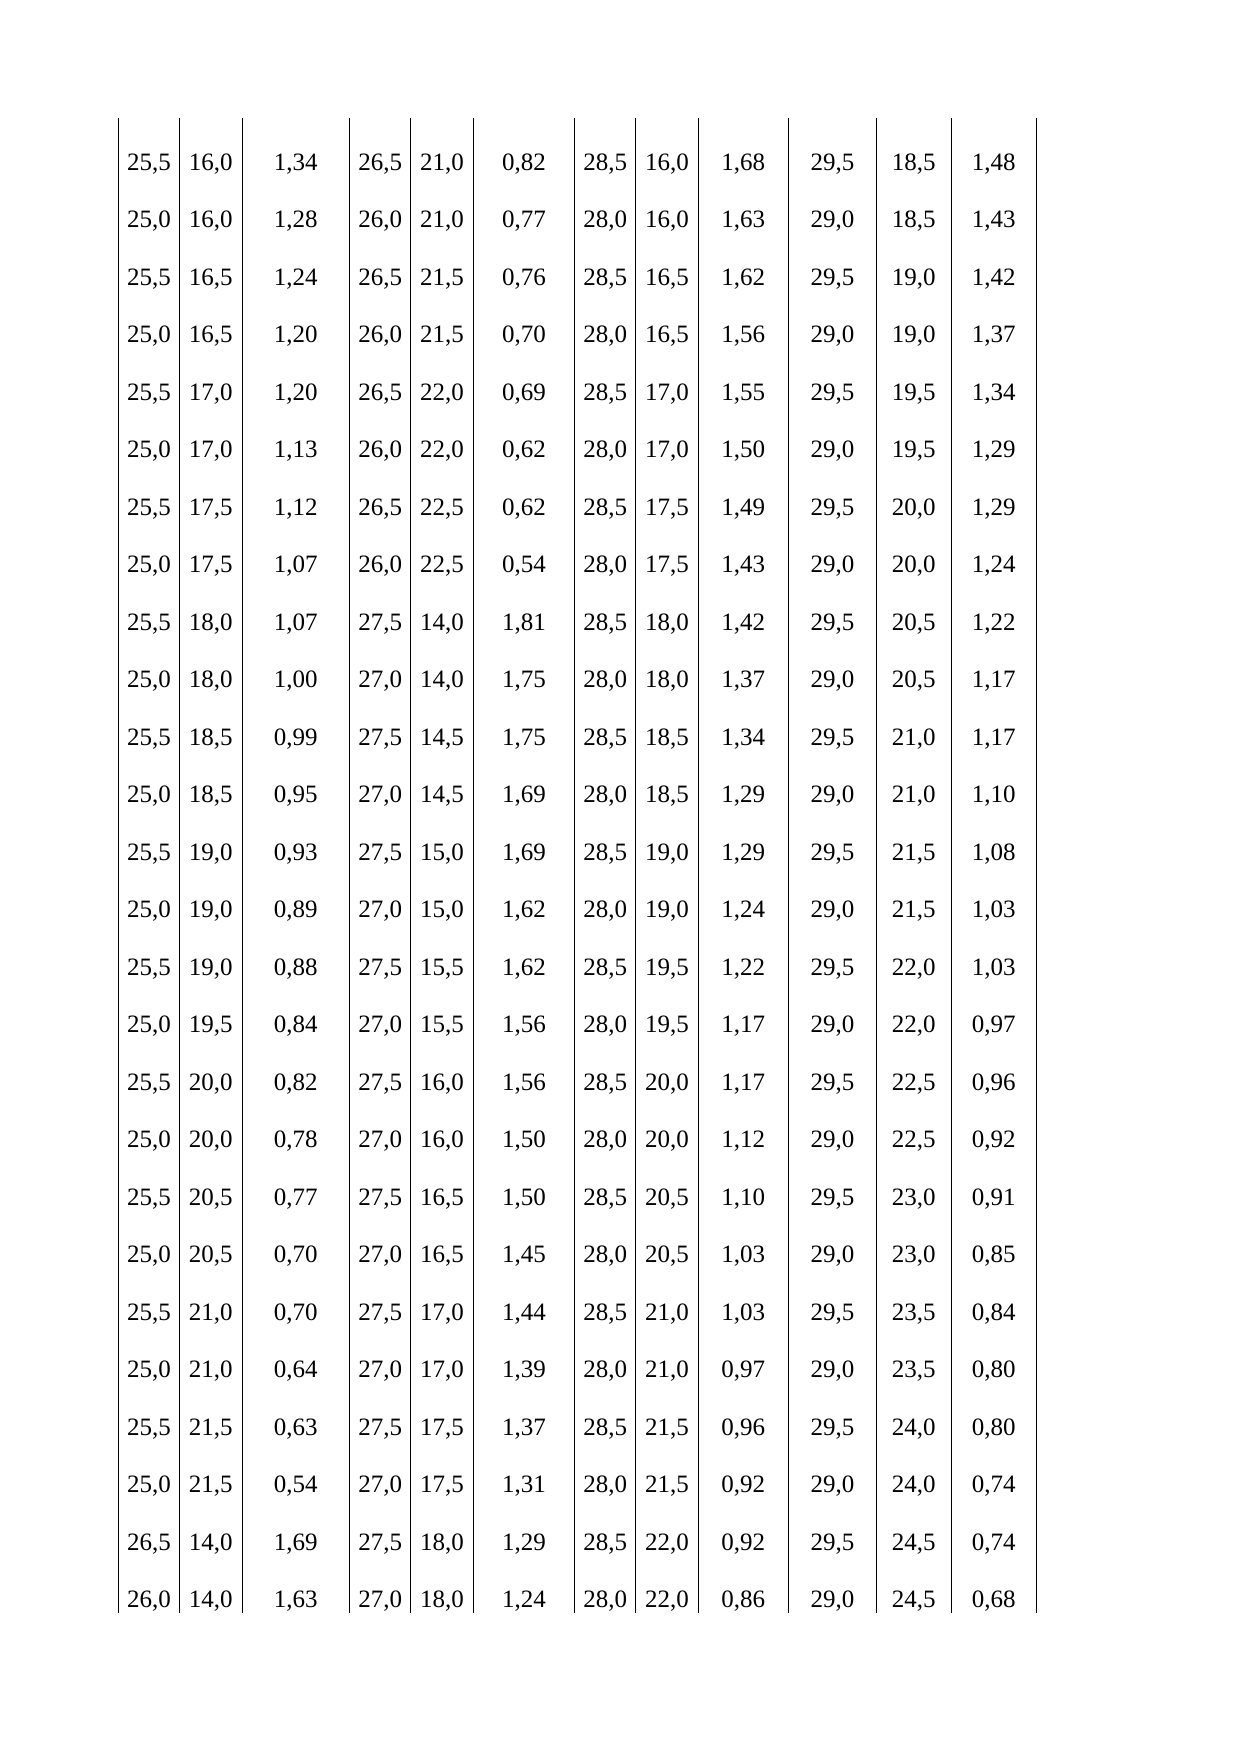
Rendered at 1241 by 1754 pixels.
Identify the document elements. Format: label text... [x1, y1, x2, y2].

table_cell 0,54 [474, 549, 574, 607]
table_cell 0,88 [243, 952, 349, 1009]
table_cell 29,0 [789, 1124, 876, 1182]
table_cell 25,0 [119, 779, 179, 837]
table_cell 28,0 [575, 319, 635, 377]
table_cell 1,17 [699, 1067, 788, 1124]
table_cell 0,62 [474, 434, 574, 492]
table_cell 17,5 [636, 549, 698, 607]
table_cell 0,54 [243, 1469, 349, 1527]
table_cell 28,5 [575, 837, 635, 894]
table_cell 1,24 [474, 1584, 574, 1613]
table_cell 27,0 [350, 894, 410, 952]
table_cell 28,5 [575, 377, 635, 434]
table_cell 28,5 [575, 1297, 635, 1354]
table_cell 25,0 [119, 1354, 179, 1412]
table_cell 18,5 [180, 779, 242, 837]
table_cell 26,0 [119, 1584, 179, 1613]
table_cell 1,69 [474, 779, 574, 837]
table_cell 1,34 [952, 377, 1036, 434]
table_cell 27,5 [350, 1527, 410, 1584]
table_cell 25,5 [119, 262, 179, 319]
table_cell 1,56 [699, 319, 788, 377]
table_cell 17,0 [411, 1354, 473, 1412]
table_cell 0,86 [699, 1584, 788, 1613]
table_cell 1,08 [952, 837, 1036, 894]
table_cell 14,0 [180, 1584, 242, 1613]
table_cell 1,22 [952, 607, 1036, 664]
table_cell 1,44 [474, 1297, 574, 1354]
table_cell 0,92 [952, 1124, 1036, 1182]
table_cell 1,13 [243, 434, 349, 492]
table_cell 28,0 [575, 549, 635, 607]
table_cell 22,0 [411, 434, 473, 492]
table_cell 0,62 [474, 492, 574, 549]
table_cell 25,0 [119, 664, 179, 722]
table_cell 25,5 [119, 952, 179, 1009]
table_cell [877, 118, 951, 147]
table_cell 19,0 [636, 837, 698, 894]
table_cell 1,42 [699, 607, 788, 664]
table_cell 1,24 [243, 262, 349, 319]
table_cell 16,0 [411, 1124, 473, 1182]
table_cell 1,45 [474, 1239, 574, 1297]
table_cell 1,62 [474, 952, 574, 1009]
table_cell 21,0 [411, 204, 473, 262]
table_cell 29,0 [789, 1354, 876, 1412]
table_cell 26,5 [350, 377, 410, 434]
table_cell [575, 118, 635, 147]
table_cell 0,78 [243, 1124, 349, 1182]
table_cell 1,75 [474, 722, 574, 779]
table_cell 0,82 [243, 1067, 349, 1124]
table_cell 29,5 [789, 837, 876, 894]
table_cell 1,29 [474, 1527, 574, 1584]
table_cell 17,5 [411, 1412, 473, 1469]
table_cell 0,77 [243, 1182, 349, 1239]
table_cell 0,70 [474, 319, 574, 377]
table_cell 1,12 [699, 1124, 788, 1182]
table_cell 26,0 [350, 319, 410, 377]
table_cell 27,5 [350, 1412, 410, 1469]
table_cell 16,5 [636, 319, 698, 377]
table_cell 28,5 [575, 952, 635, 1009]
table_cell 14,0 [411, 607, 473, 664]
table_cell 0,97 [699, 1354, 788, 1412]
table_cell 25,0 [119, 1469, 179, 1527]
table_cell 0,96 [699, 1412, 788, 1469]
table_cell 20,5 [877, 607, 951, 664]
table_cell 15,5 [411, 952, 473, 1009]
table_cell 29,0 [789, 204, 876, 262]
table_cell 1,10 [699, 1182, 788, 1239]
table_cell 29,5 [789, 607, 876, 664]
table_cell 29,0 [789, 1009, 876, 1067]
table_cell 17,0 [636, 434, 698, 492]
table_cell 0,74 [952, 1527, 1036, 1584]
table_cell 19,0 [180, 894, 242, 952]
table_cell 24,5 [877, 1584, 951, 1613]
table_cell 21,5 [411, 319, 473, 377]
table_cell 29,5 [789, 722, 876, 779]
table_cell 0,64 [243, 1354, 349, 1412]
table_cell 17,5 [180, 492, 242, 549]
table_cell 1,03 [699, 1297, 788, 1354]
table_cell 25,0 [119, 319, 179, 377]
table_cell 27,0 [350, 1009, 410, 1067]
table_cell 26,5 [350, 492, 410, 549]
table_cell 20,0 [636, 1067, 698, 1124]
table_cell [180, 118, 242, 147]
table_cell 26,0 [350, 204, 410, 262]
table_cell 28,5 [575, 1412, 635, 1469]
table_cell 24,0 [877, 1412, 951, 1469]
table_cell 26,5 [119, 1527, 179, 1584]
table_cell [243, 118, 349, 147]
table_cell 28,0 [575, 779, 635, 837]
table_cell 29,5 [789, 147, 876, 204]
table_cell 18,0 [411, 1527, 473, 1584]
table_cell 1,42 [952, 262, 1036, 319]
table_cell 26,5 [350, 147, 410, 204]
table_cell 29,0 [789, 319, 876, 377]
table_cell 1,75 [474, 664, 574, 722]
table_cell 27,0 [350, 664, 410, 722]
table_cell 1,12 [243, 492, 349, 549]
table_cell 21,0 [180, 1354, 242, 1412]
table_cell 0,85 [952, 1239, 1036, 1297]
table_cell 1,56 [474, 1009, 574, 1067]
table_cell 19,5 [877, 377, 951, 434]
table_cell 1,22 [699, 952, 788, 1009]
table_cell 27,0 [350, 1354, 410, 1412]
table_cell 0,84 [243, 1009, 349, 1067]
table_cell 29,5 [789, 492, 876, 549]
table_cell 29,5 [789, 1182, 876, 1239]
table_cell 17,0 [180, 377, 242, 434]
table_cell 20,5 [636, 1239, 698, 1297]
table_cell 0,77 [474, 204, 574, 262]
table_cell 27,0 [350, 1124, 410, 1182]
table_cell 0,84 [952, 1297, 1036, 1354]
table_cell 25,0 [119, 1239, 179, 1297]
table_cell 27,5 [350, 1182, 410, 1239]
table_cell 18,5 [636, 779, 698, 837]
table_cell 20,5 [636, 1182, 698, 1239]
table_cell 22,0 [636, 1584, 698, 1613]
table_cell 22,0 [877, 1009, 951, 1067]
table_cell 28,0 [575, 434, 635, 492]
table_cell 1,10 [952, 779, 1036, 837]
table_cell 21,5 [636, 1469, 698, 1527]
table_cell 28,0 [575, 1009, 635, 1067]
table_cell 1,24 [952, 549, 1036, 607]
table_cell 16,5 [636, 262, 698, 319]
table_cell 1,29 [699, 837, 788, 894]
table_cell 1,17 [952, 722, 1036, 779]
table_cell 14,0 [411, 664, 473, 722]
table_cell 29,5 [789, 1412, 876, 1469]
table_cell 0,80 [952, 1412, 1036, 1469]
table_cell 29,0 [789, 779, 876, 837]
table_cell 1,56 [474, 1067, 574, 1124]
table_cell 18,5 [636, 722, 698, 779]
table_cell 20,0 [877, 549, 951, 607]
table_cell 27,0 [350, 1584, 410, 1613]
table_cell 21,5 [411, 262, 473, 319]
table_cell 20,5 [180, 1239, 242, 1297]
table_cell 16,0 [636, 147, 698, 204]
table_cell 0,89 [243, 894, 349, 952]
table_cell 1,68 [699, 147, 788, 204]
table_cell 21,5 [877, 894, 951, 952]
table_cell 18,5 [180, 722, 242, 779]
table_cell 29,5 [789, 952, 876, 1009]
table_cell 0,99 [243, 722, 349, 779]
table_cell 17,5 [411, 1469, 473, 1527]
table_cell 28,0 [575, 894, 635, 952]
table_cell 1,29 [952, 492, 1036, 549]
table_cell 28,5 [575, 1067, 635, 1124]
table_cell 1,39 [474, 1354, 574, 1412]
table_cell 1,17 [699, 1009, 788, 1067]
table_cell 24,0 [877, 1469, 951, 1527]
table_cell 15,0 [411, 894, 473, 952]
table_cell 28,0 [575, 1239, 635, 1297]
table_cell 28,0 [575, 1124, 635, 1182]
table_cell 21,5 [180, 1412, 242, 1469]
table_cell 16,5 [180, 262, 242, 319]
table_cell [350, 118, 410, 147]
table_cell 1,48 [952, 147, 1036, 204]
table_cell 1,29 [699, 779, 788, 837]
table_cell 1,00 [243, 664, 349, 722]
table_cell 0,80 [952, 1354, 1036, 1412]
table_cell 17,0 [180, 434, 242, 492]
table_cell 24,5 [877, 1527, 951, 1584]
table_cell 0,92 [699, 1527, 788, 1584]
table_cell 0,92 [699, 1469, 788, 1527]
table_cell 0,96 [952, 1067, 1036, 1124]
table_cell 25,5 [119, 837, 179, 894]
table_cell 19,0 [877, 319, 951, 377]
table_cell 22,5 [411, 549, 473, 607]
table_cell 26,0 [350, 549, 410, 607]
table_cell 16,0 [180, 204, 242, 262]
table_cell 22,0 [877, 952, 951, 1009]
table_cell 1,34 [243, 147, 349, 204]
table_cell 18,0 [636, 664, 698, 722]
table_cell 25,5 [119, 377, 179, 434]
table_cell 25,5 [119, 492, 179, 549]
table_cell 29,0 [789, 1469, 876, 1527]
table_cell 27,0 [350, 779, 410, 837]
table_cell 19,5 [180, 1009, 242, 1067]
table_cell 29,5 [789, 377, 876, 434]
table_cell 29,0 [789, 894, 876, 952]
table_cell 0,68 [952, 1584, 1036, 1613]
table_cell 1,43 [699, 549, 788, 607]
table_cell 1,34 [699, 722, 788, 779]
table_cell [411, 118, 473, 147]
table_cell 1,50 [474, 1182, 574, 1239]
table_cell 29,5 [789, 1297, 876, 1354]
table_cell 1,62 [474, 894, 574, 952]
table_cell 19,0 [180, 837, 242, 894]
table_cell 28,0 [575, 664, 635, 722]
table_cell 28,5 [575, 722, 635, 779]
table_cell [119, 118, 179, 147]
table_cell 28,5 [575, 492, 635, 549]
table_cell 22,0 [411, 377, 473, 434]
table_cell 26,0 [350, 434, 410, 492]
table_cell 25,0 [119, 549, 179, 607]
table_cell 1,07 [243, 549, 349, 607]
table_cell 1,37 [952, 319, 1036, 377]
table_cell 29,5 [789, 262, 876, 319]
table_cell 21,0 [877, 779, 951, 837]
table_cell 16,5 [411, 1239, 473, 1297]
table_cell 29,0 [789, 1239, 876, 1297]
table_cell [789, 118, 876, 147]
table_cell 1,37 [699, 664, 788, 722]
table_cell 1,28 [243, 204, 349, 262]
table_cell 29,0 [789, 664, 876, 722]
table_cell 27,0 [350, 1469, 410, 1527]
table_cell 29,5 [789, 1527, 876, 1584]
table_cell 0,93 [243, 837, 349, 894]
table_cell 16,5 [180, 319, 242, 377]
table_cell 1,03 [699, 1239, 788, 1297]
table_cell 22,5 [411, 492, 473, 549]
table_cell 1,03 [952, 952, 1036, 1009]
table_cell 25,5 [119, 722, 179, 779]
table_cell 25,5 [119, 607, 179, 664]
table_cell 27,5 [350, 722, 410, 779]
table_cell 15,0 [411, 837, 473, 894]
table_cell 19,0 [180, 952, 242, 1009]
table_cell 1,69 [474, 837, 574, 894]
table_cell 18,0 [411, 1584, 473, 1613]
table_cell 1,07 [243, 607, 349, 664]
table_cell 1,03 [952, 894, 1036, 952]
table_cell 20,5 [180, 1182, 242, 1239]
table_cell 1,37 [474, 1412, 574, 1469]
table_cell 21,0 [636, 1297, 698, 1354]
table_cell 0,97 [952, 1009, 1036, 1067]
table_cell 14,0 [180, 1527, 242, 1584]
table_cell 17,5 [636, 492, 698, 549]
table_cell 20,0 [180, 1124, 242, 1182]
table_cell 21,5 [877, 837, 951, 894]
table_cell 23,0 [877, 1182, 951, 1239]
table_cell 1,29 [952, 434, 1036, 492]
table_cell 21,0 [411, 147, 473, 204]
table_cell [636, 118, 698, 147]
table_cell 25,5 [119, 1182, 179, 1239]
table_cell 25,0 [119, 434, 179, 492]
table_cell 27,5 [350, 1297, 410, 1354]
table_cell 23,0 [877, 1239, 951, 1297]
table_cell 18,0 [180, 664, 242, 722]
table_cell 15,5 [411, 1009, 473, 1067]
table_cell 25,5 [119, 147, 179, 204]
table_cell 1,31 [474, 1469, 574, 1527]
table_cell 1,50 [699, 434, 788, 492]
table_cell 25,5 [119, 1067, 179, 1124]
table_cell 28,5 [575, 1182, 635, 1239]
table_cell 25,0 [119, 1009, 179, 1067]
table_cell 23,5 [877, 1354, 951, 1412]
table_cell 1,63 [243, 1584, 349, 1613]
table_cell 0,63 [243, 1412, 349, 1469]
table_cell 1,55 [699, 377, 788, 434]
table_cell 28,5 [575, 147, 635, 204]
table_cell 1,49 [699, 492, 788, 549]
table_cell 18,5 [877, 147, 951, 204]
table_cell 28,5 [575, 1527, 635, 1584]
table_cell 16,5 [411, 1182, 473, 1239]
table_cell 18,0 [636, 607, 698, 664]
table_cell 17,5 [180, 549, 242, 607]
table_cell [699, 118, 788, 147]
table_cell 27,5 [350, 837, 410, 894]
table_cell 19,0 [877, 262, 951, 319]
table_cell 18,0 [180, 607, 242, 664]
table_cell 17,0 [636, 377, 698, 434]
table_cell 25,0 [119, 894, 179, 952]
table_cell 28,0 [575, 1354, 635, 1412]
table_cell 1,50 [474, 1124, 574, 1182]
table_cell 20,0 [877, 492, 951, 549]
table_cell 0,95 [243, 779, 349, 837]
table_cell 28,5 [575, 262, 635, 319]
table_cell 14,5 [411, 779, 473, 837]
table_cell 0,69 [474, 377, 574, 434]
table_cell 27,5 [350, 607, 410, 664]
table_cell 0,76 [474, 262, 574, 319]
table_cell 19,5 [877, 434, 951, 492]
table_cell 29,0 [789, 1584, 876, 1613]
table_cell 0,82 [474, 147, 574, 204]
table_cell 1,20 [243, 377, 349, 434]
table_cell 27,5 [350, 1067, 410, 1124]
table_cell 1,43 [952, 204, 1036, 262]
table_cell 22,5 [877, 1124, 951, 1182]
table_cell 16,0 [411, 1067, 473, 1124]
table_cell 18,5 [877, 204, 951, 262]
table_cell 21,0 [636, 1354, 698, 1412]
table_cell 21,0 [180, 1297, 242, 1354]
table_cell 28,0 [575, 1584, 635, 1613]
table_cell 1,62 [699, 262, 788, 319]
table_cell 0,70 [243, 1239, 349, 1297]
table_cell 25,5 [119, 1297, 179, 1354]
table_cell 28,0 [575, 1469, 635, 1527]
table_cell 1,17 [952, 664, 1036, 722]
table_cell 29,0 [789, 549, 876, 607]
table_cell 19,5 [636, 952, 698, 1009]
table_cell 1,63 [699, 204, 788, 262]
table_cell 16,0 [180, 147, 242, 204]
table_cell 25,5 [119, 1412, 179, 1469]
table_cell 14,5 [411, 722, 473, 779]
table_cell 1,69 [243, 1527, 349, 1584]
table_cell 21,5 [180, 1469, 242, 1527]
table_cell 29,0 [789, 434, 876, 492]
table_cell 0,70 [243, 1297, 349, 1354]
table_cell 23,5 [877, 1297, 951, 1354]
table_cell 27,0 [350, 1239, 410, 1297]
table_cell 1,20 [243, 319, 349, 377]
table_cell 1,81 [474, 607, 574, 664]
table_cell [474, 118, 574, 147]
table_cell 20,5 [877, 664, 951, 722]
table_cell [952, 118, 1036, 147]
table_cell 16,0 [636, 204, 698, 262]
table_cell 0,74 [952, 1469, 1036, 1527]
table_cell 21,0 [877, 722, 951, 779]
table_cell 25,0 [119, 1124, 179, 1182]
table_cell 17,0 [411, 1297, 473, 1354]
table_cell 22,0 [636, 1527, 698, 1584]
table_cell 19,0 [636, 894, 698, 952]
table_cell 19,5 [636, 1009, 698, 1067]
table_cell 21,5 [636, 1412, 698, 1469]
table_cell 20,0 [180, 1067, 242, 1124]
table_cell 29,5 [789, 1067, 876, 1124]
table_cell 20,0 [636, 1124, 698, 1182]
table_cell 0,91 [952, 1182, 1036, 1239]
table_cell 1,24 [699, 894, 788, 952]
table_cell 28,0 [575, 204, 635, 262]
table_cell 27,5 [350, 952, 410, 1009]
table_cell 25,0 [119, 204, 179, 262]
table_cell 26,5 [350, 262, 410, 319]
table_cell 28,5 [575, 607, 635, 664]
table_cell 22,5 [877, 1067, 951, 1124]
